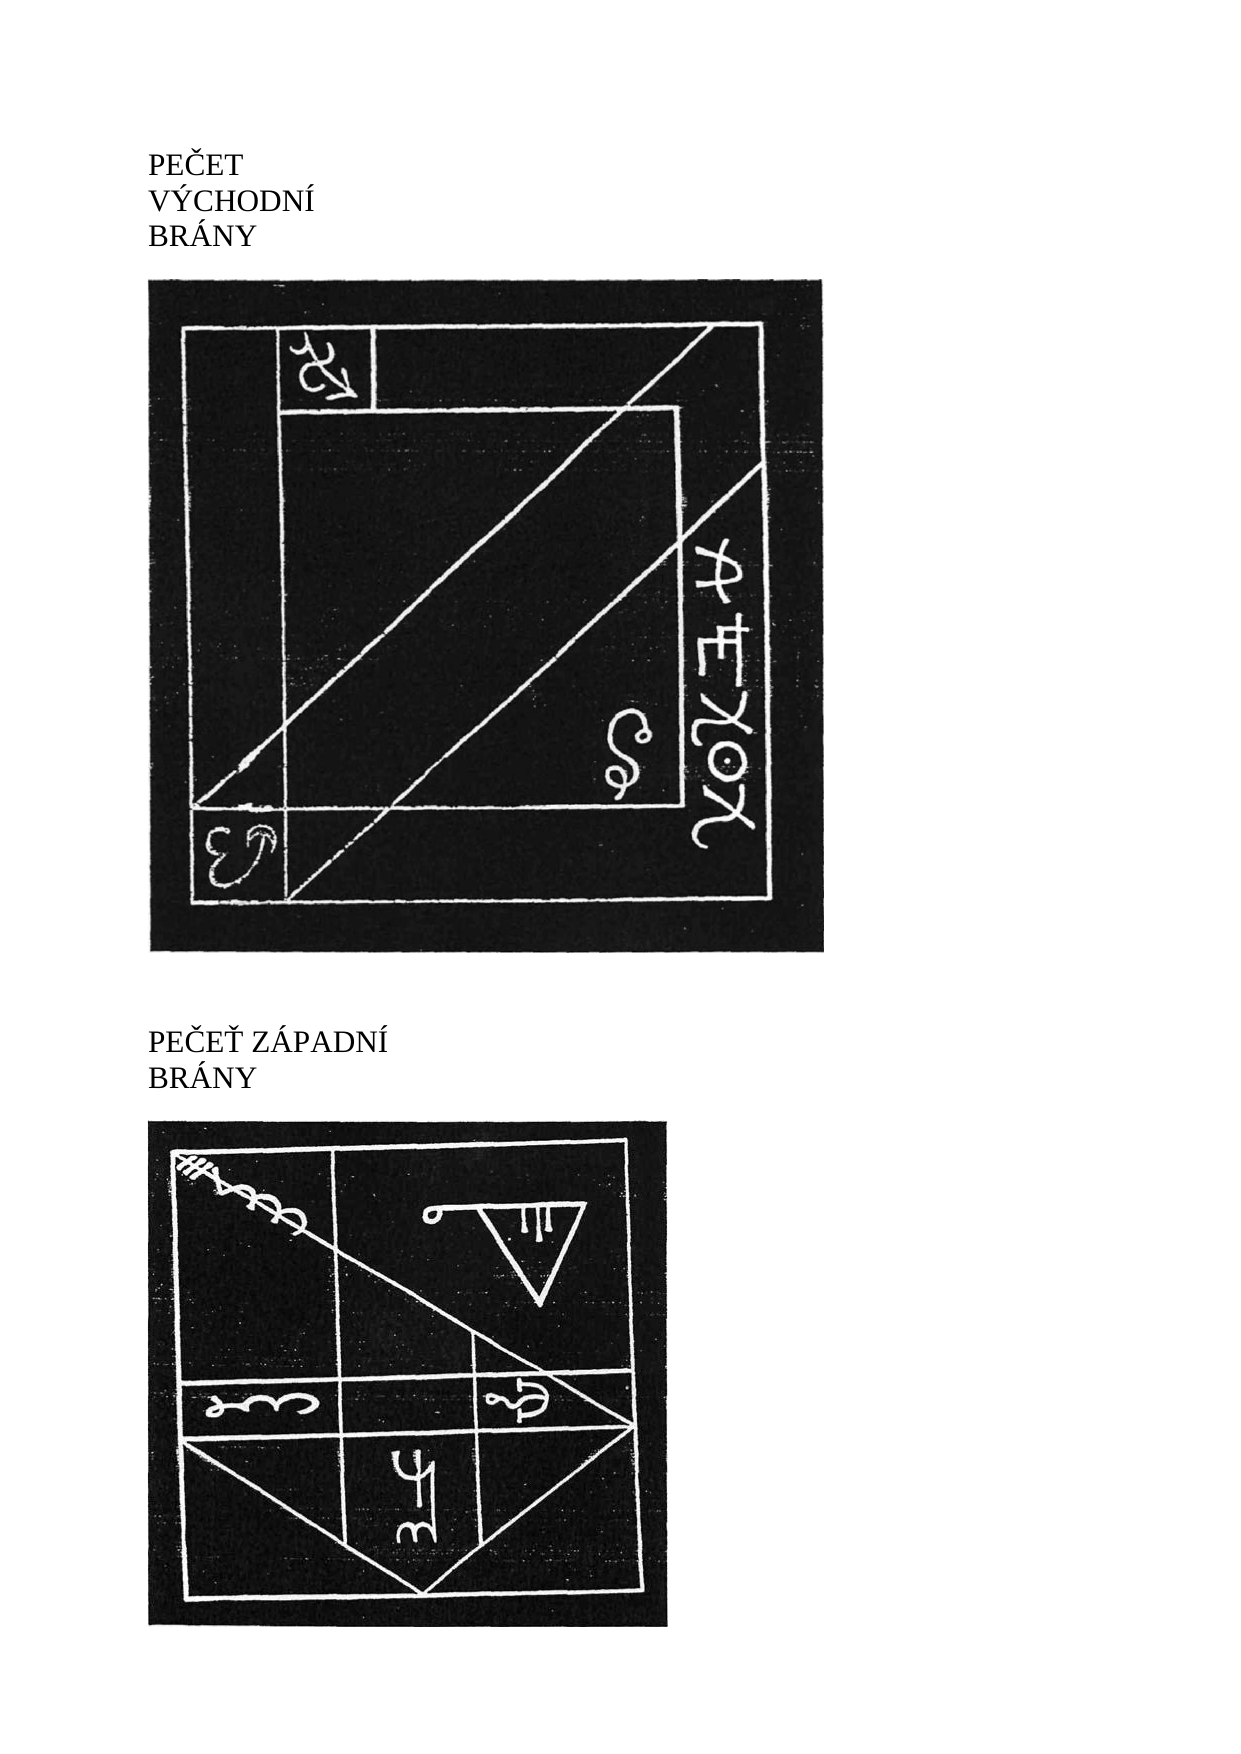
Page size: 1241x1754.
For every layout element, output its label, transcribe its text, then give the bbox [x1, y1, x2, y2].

picture [147, 279, 824, 953]
text PEČEŤ ZÁPADNÍ BRÁNY [148, 1023, 407, 1095]
picture [147, 1120, 668, 1627]
text PEČET VÝCHODNÍ BRÁNY [148, 146, 407, 254]
